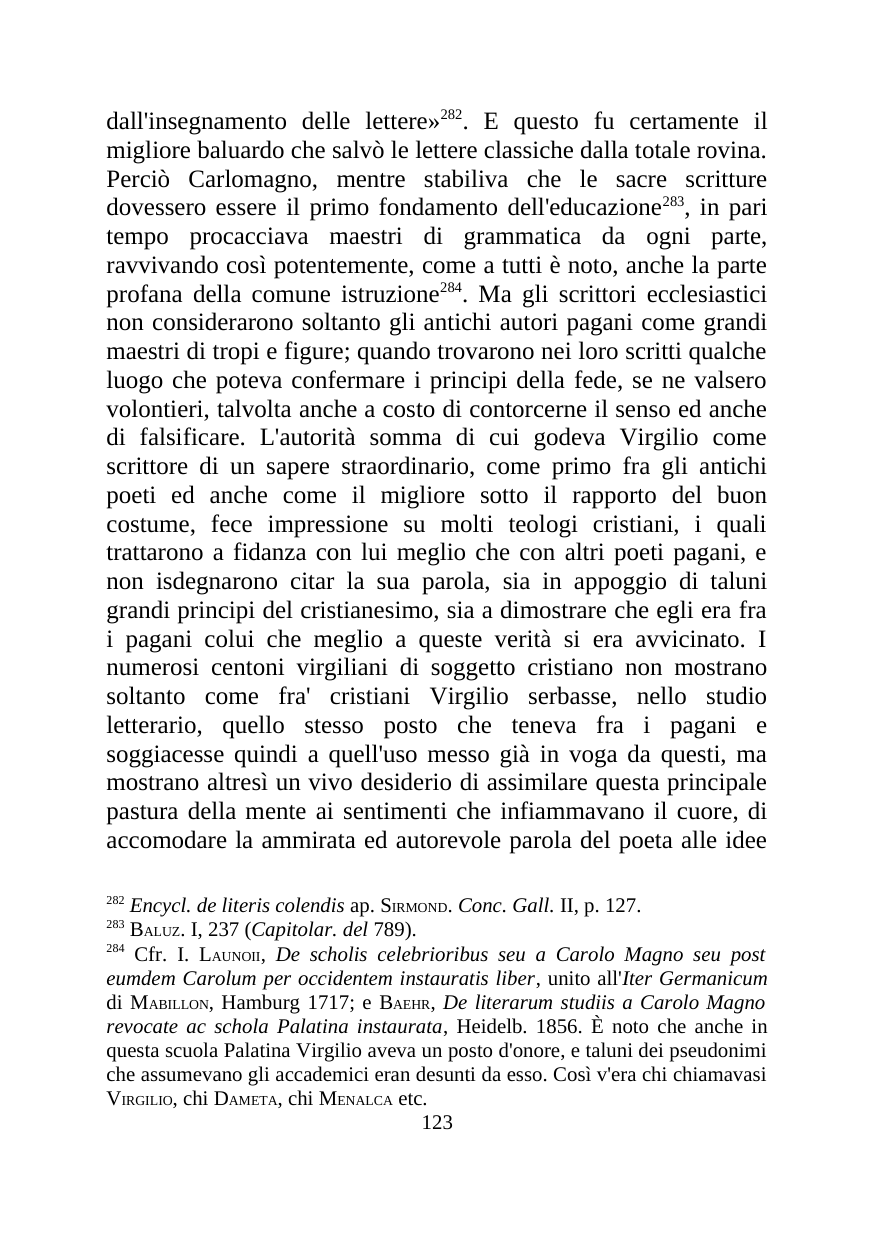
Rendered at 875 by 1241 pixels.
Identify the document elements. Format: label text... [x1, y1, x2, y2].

text Baluz. I, 237 (Capitolar. del 789). [106, 917, 768, 941]
text dall'insegnamento delle lettere». E questo fu certamente il migliore baluardo che salvò le lettere classiche dalla totale rovina. Perciò Carlomagno, mentre stabiliva che le sacre scritture dovessero essere il primo fondamento dell'educazione, in pari tempo procacciava maestri di grammatica da ogni parte, ravvivando così potentemente, come a tutti è noto, anche la parte profana della comune istruzione. Ma gli scrittori ecclesiastici non considerarono soltanto gli antichi autori pagani come grandi maestri di tropi e figure; quando trovarono nei loro scritti qualche luogo che poteva confermare i principi della fede, se ne valsero volontieri, talvolta anche a costo di contorcerne il senso ed anche di falsificare. L'autorità somma di cui godeva Virgilio come scrittore di un sapere straordinario, come primo fra gli antichi poeti ed anche come il migliore sotto il rapporto del buon costume, fece impressione su molti teologi cristiani, i quali trattarono a fidanza con lui meglio che con altri poeti pagani, e non isdegnarono citar la sua parola, sia in appoggio di taluni grandi principi del cristianesimo, sia a dimostrare che egli era fra i pagani colui che meglio a queste verità si era avvicinato. I numerosi centoni virgiliani di soggetto cristiano non mostrano soltanto come fra' cristiani Virgilio serbasse, nello studio letterario, quello stesso posto che teneva fra i pagani e soggiacesse quindi a quell'uso messo già in voga da questi, ma mostrano altresì un vivo desiderio di assimilare questa principale pastura della mente ai sentimenti che infiammavano il cuore, di accomodare la ammirata ed autorevole parola del poeta alle idee [106, 106, 768, 854]
text Encycl. de literis colendis ap. Sirmond. Conc. Gall. II, p. 127. [106, 893, 768, 917]
text Cfr. I. Launoii, De scholis celebrioribus seu a Carolo Magno seu post eumdem Carolum per occidentem instauratis liber, unito all'Iter Germanicum di Mabillon, Hamburg 1717; e Baehr, De literarum studiis a Carolo Magno revocate ac schola Palatina instaurata, Heidelb. 1856. È noto che anche in questa scuola Palatina Virgilio aveva un posto d'onore, e taluni dei pseudonimi che assumevano gli accademici eran desunti da esso. Così v'era chi chiamavasi Virgilio, chi Dameta, chi Menalca etc. [106, 941, 768, 1110]
